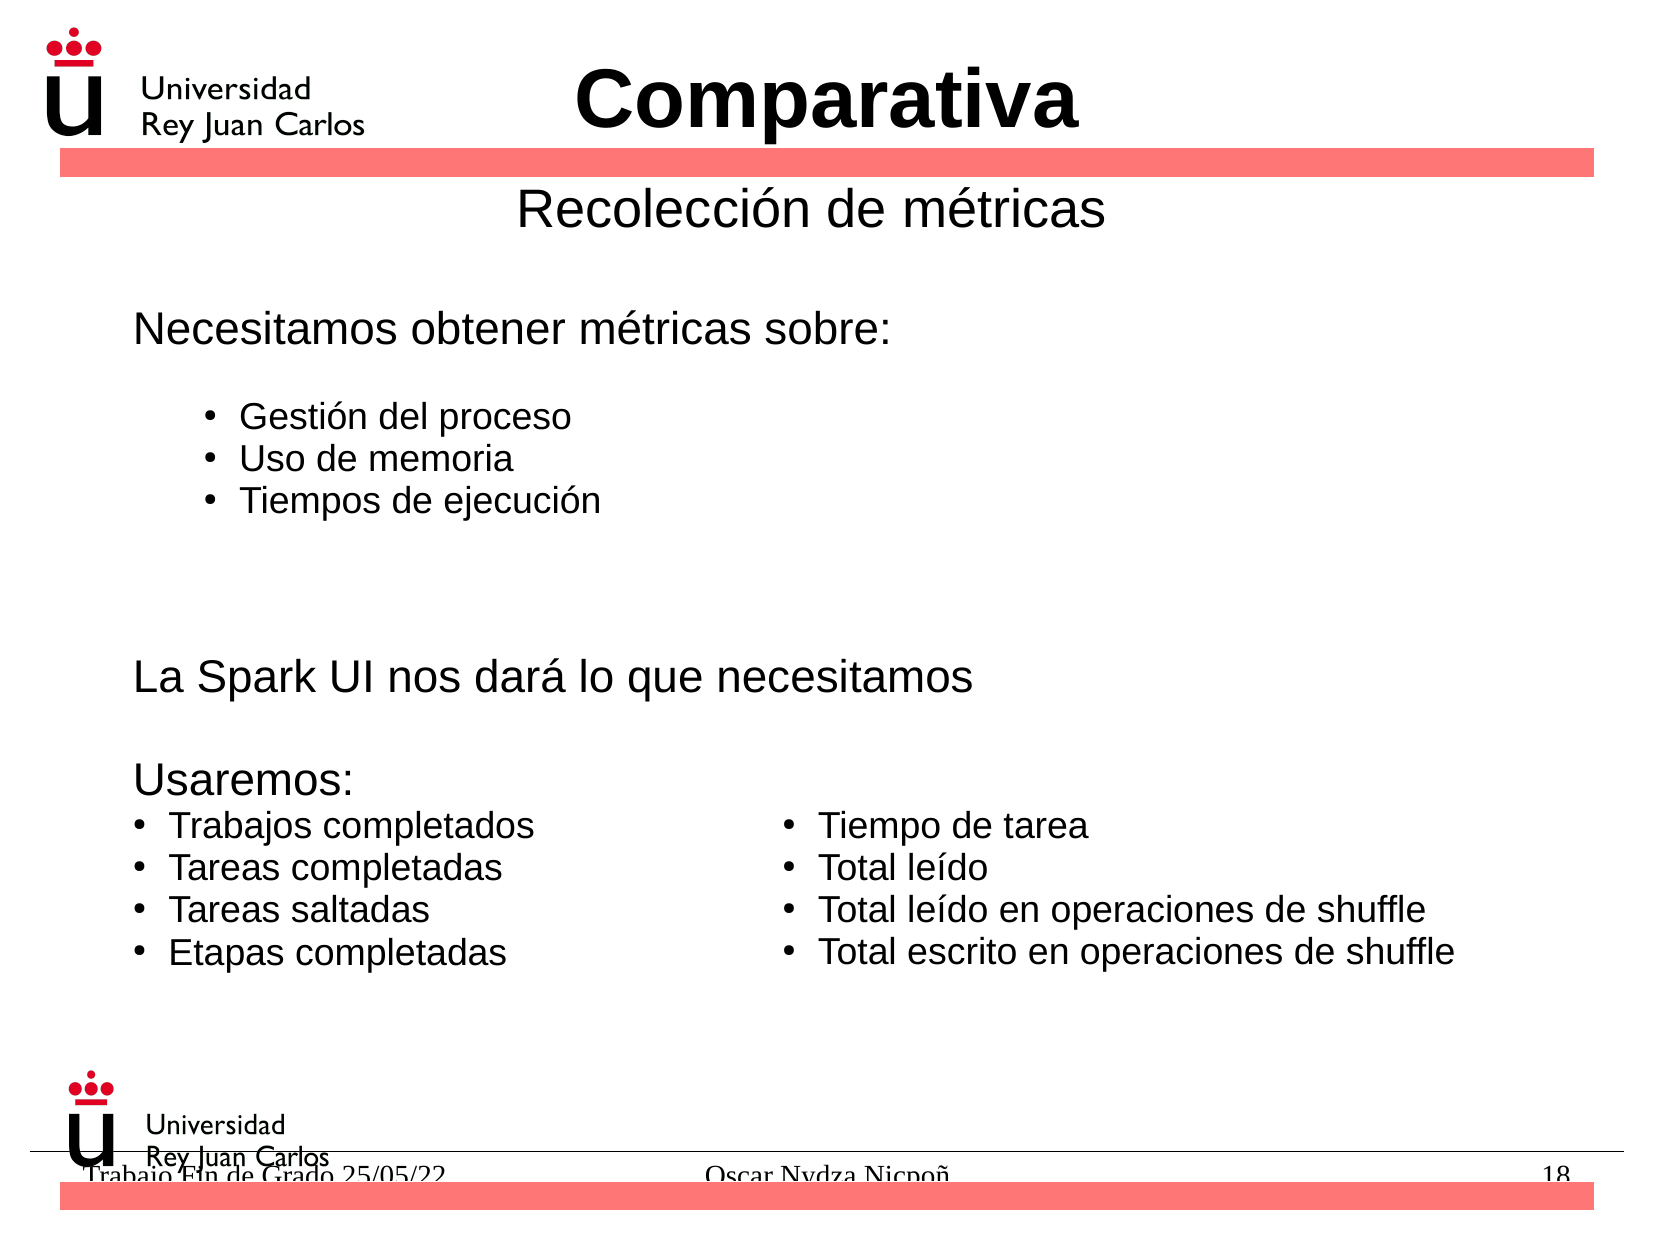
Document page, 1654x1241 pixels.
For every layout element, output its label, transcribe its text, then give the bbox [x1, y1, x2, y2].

text_box La Spark UI nos dará lo que necesitamos Usaremos: Trabajos completados Tareas completadas Tareas saltadas Etapas completadas [118, 643, 767, 1135]
text_box Recolección de métricas [118, 178, 1506, 247]
picture [65, 1045, 331, 1181]
picture [42, 0, 367, 172]
text_box Necesitamos obtener métricas sobre: Gestión del proceso Uso de memoria Tiempos de ejecución [118, 295, 1536, 530]
title Comparativa [82, 49, 1571, 147]
text_box [59, 1181, 1595, 1211]
text_box [59, 147, 1595, 178]
text_box Tiempo de tarea Total leído Total leído en operaciones de shuffle Total escrito en operaciones de shuffle [767, 643, 1654, 1135]
